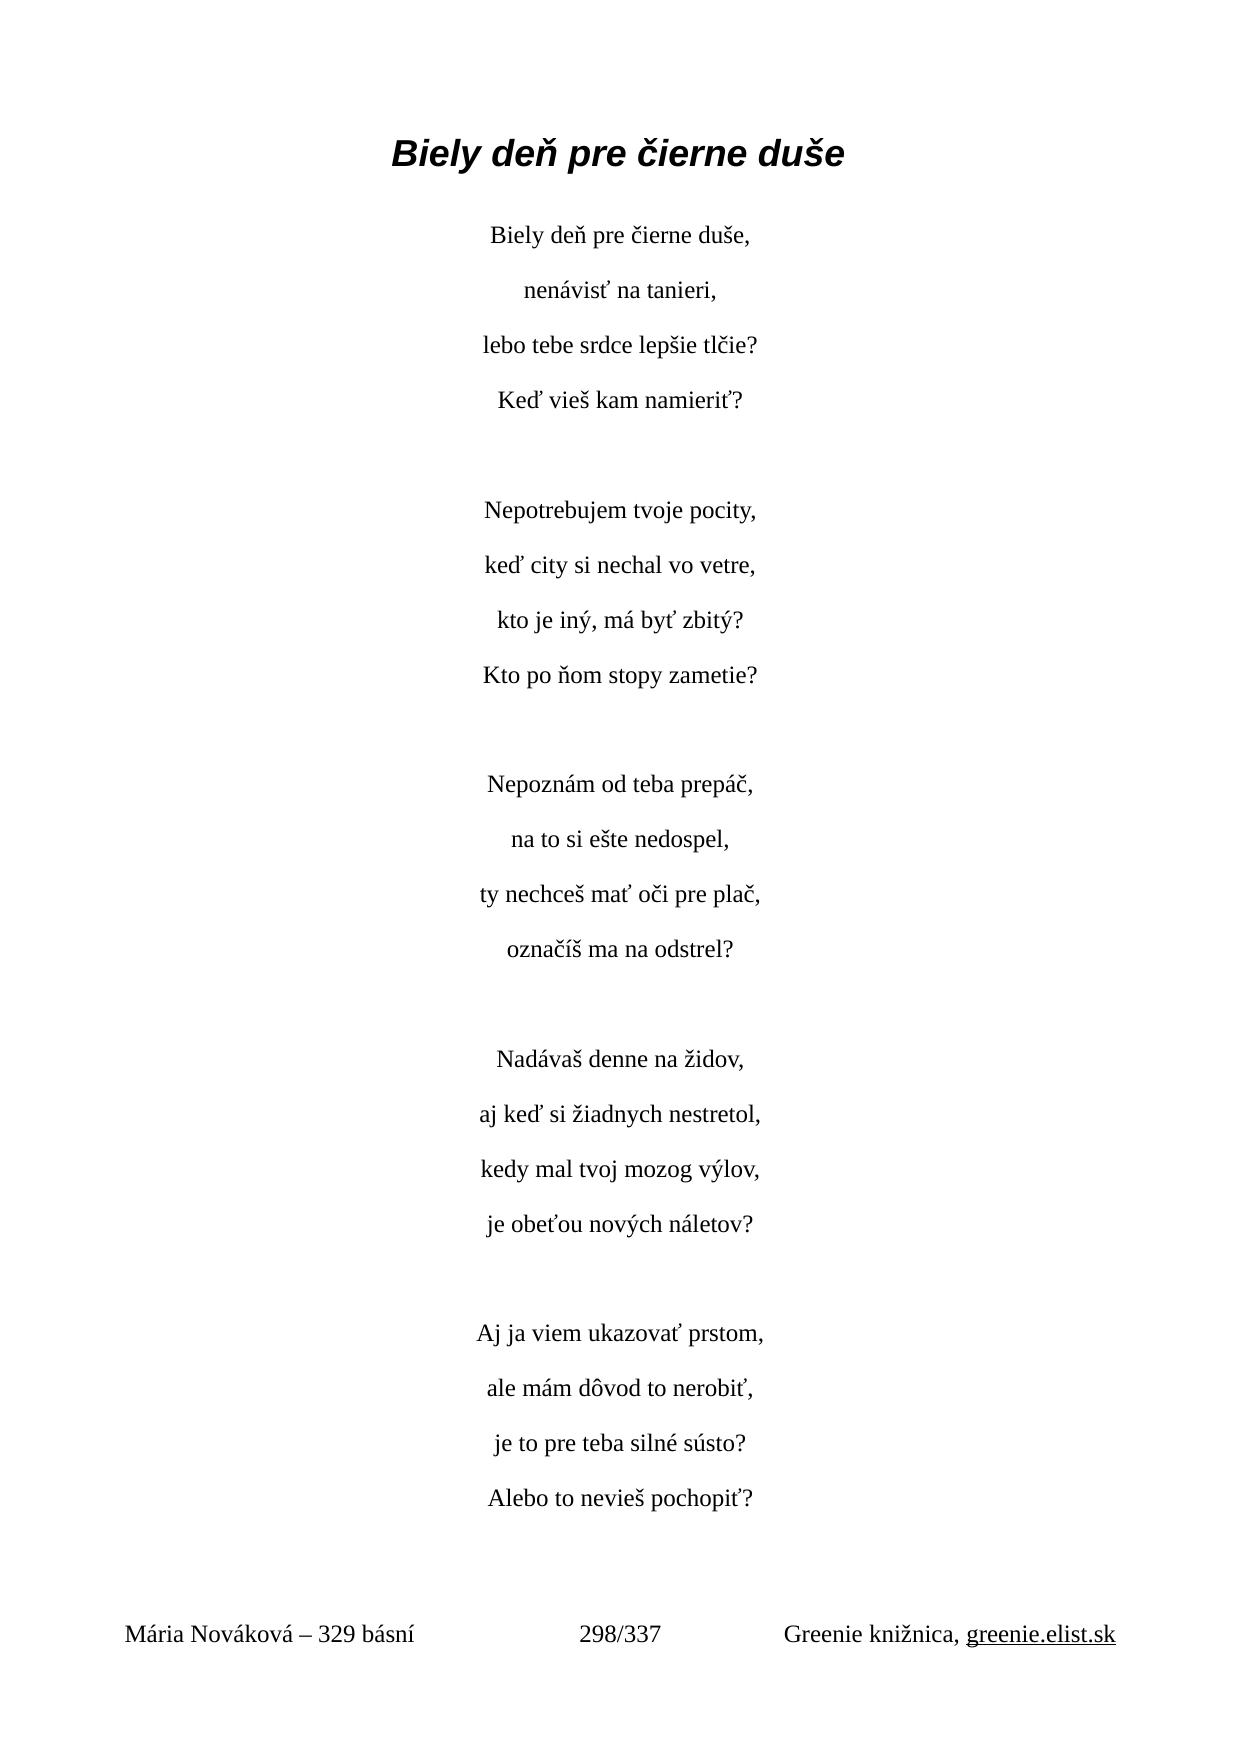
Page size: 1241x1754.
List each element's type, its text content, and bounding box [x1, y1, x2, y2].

text na to si ešte nedospel, [106, 824, 1134, 853]
text je to pre teba silné sústo? [106, 1428, 1134, 1457]
text je obeťou nových náletov? [106, 1209, 1134, 1237]
text Kto po ňom stopy zametie? [106, 660, 1134, 688]
text Nadávaš denne na židov, [106, 1044, 1134, 1073]
text keď city si nechal vo vetre, [106, 550, 1134, 579]
text nenávisť na tanieri, [106, 275, 1134, 304]
text ale mám dôvod to nerobiť, [106, 1373, 1134, 1402]
text Nepoznám od teba prepáč, [106, 769, 1134, 798]
text lebo tebe srdce lepšie tlčie? [106, 330, 1134, 359]
text aj keď si žiadnych nestretol, [106, 1099, 1134, 1128]
text Biely deň pre čierne duše, [106, 221, 1134, 249]
text Alebo to nevieš pochopiť? [106, 1483, 1134, 1512]
text Nepotrebujem tvoje pocity, [106, 495, 1134, 524]
text Aj ja viem ukazovať prstom, [106, 1318, 1134, 1347]
text kto je iný, má byť zbitý? [106, 605, 1134, 633]
text Keď vieš kam namieriť? [106, 385, 1134, 414]
text ty nechceš mať oči pre plač, [106, 879, 1134, 908]
subtitle Biely deň pre čierne duše [106, 131, 1134, 174]
text kedy mal tvoj mozog výlov, [106, 1154, 1134, 1182]
text označíš ma na odstrel? [106, 934, 1134, 963]
